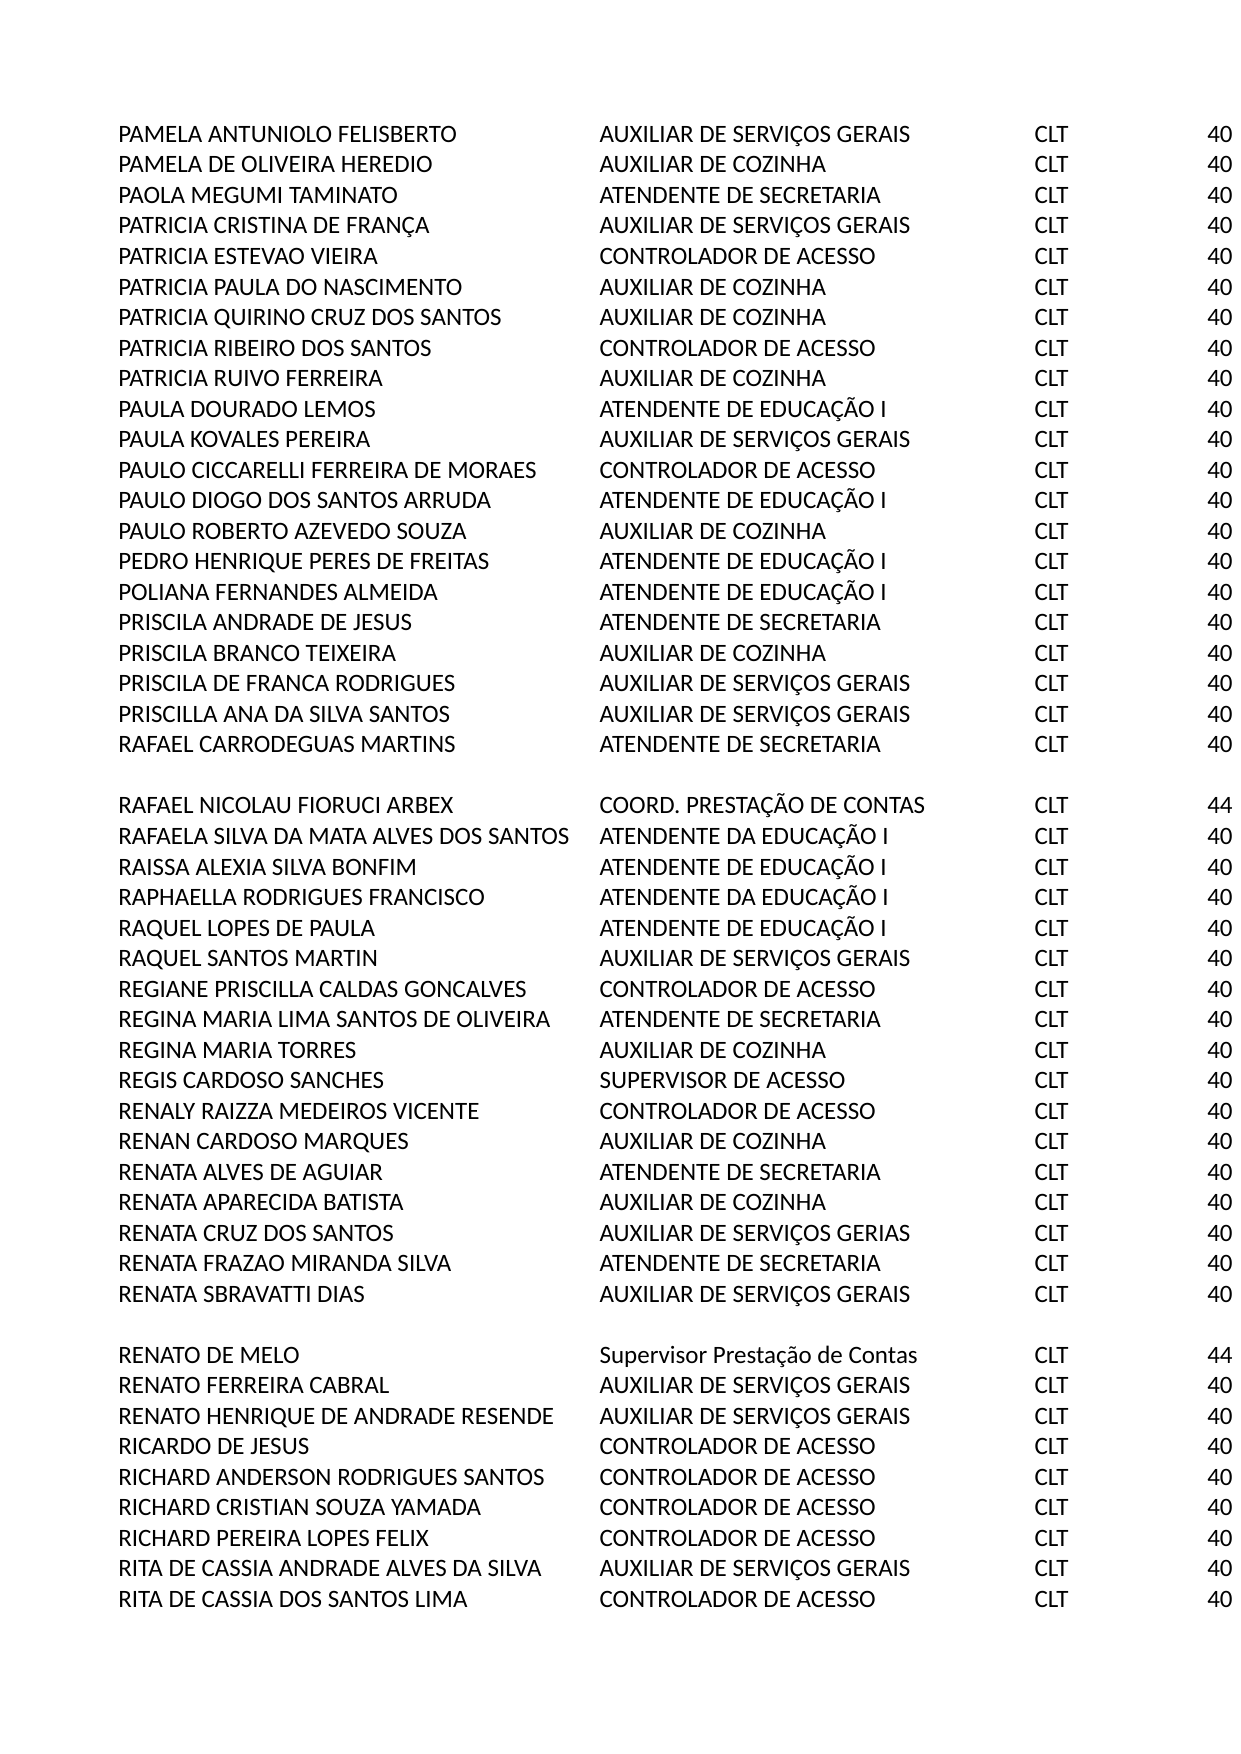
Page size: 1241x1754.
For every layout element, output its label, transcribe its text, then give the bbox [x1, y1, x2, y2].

table_cell RAPHAELLA RODRIGUES FRANCISCO [115, 881, 596, 912]
table_cell CLT [962, 912, 1141, 942]
table_cell RENATO DE MELO [115, 1309, 596, 1369]
table_cell CLT [962, 759, 1141, 820]
table_cell RENATO HENRIQUE DE ANDRADE RESENDE [115, 1400, 596, 1431]
table_cell ATENDENTE DE EDUCAÇÃO I [596, 545, 962, 576]
table_cell PAULA DOURADO LEMOS [115, 393, 596, 423]
table_cell CONTROLADOR DE ACESSO [596, 1461, 962, 1492]
table_cell CLT [962, 1156, 1141, 1186]
table_cell AUXILIAR DE SERVIÇOS GERAIS [596, 1370, 962, 1400]
table_cell PRISCILA ANDRADE DE JESUS [115, 606, 596, 637]
table_cell ATENDENTE DE SECRETARIA [596, 1156, 962, 1186]
table_cell 40 [1141, 393, 1240, 423]
table_cell PATRICIA RUIVO FERREIRA [115, 362, 596, 393]
table_cell 40 [1141, 1186, 1240, 1217]
table_cell 40 [1141, 210, 1240, 240]
table_cell ATENDENTE DE SECRETARIA [596, 1248, 962, 1278]
table_cell CLT [962, 1309, 1141, 1369]
table_cell 40 [1141, 1034, 1240, 1064]
table_cell 40 [1141, 362, 1240, 393]
table_cell ATENDENTE DE SECRETARIA [596, 179, 962, 210]
table_cell CLT [962, 149, 1141, 179]
table_cell CLT [962, 1217, 1141, 1247]
table_cell CLT [962, 301, 1141, 332]
table_cell CLT [962, 118, 1141, 149]
table_cell CLT [962, 454, 1141, 484]
table_cell CLT [962, 271, 1141, 301]
table_cell POLIANA FERNANDES ALMEIDA [115, 576, 596, 606]
table_cell 40 [1141, 1278, 1240, 1308]
table_cell 44 [1141, 759, 1240, 820]
table_cell 40 [1141, 1370, 1240, 1400]
table_cell 40 [1141, 1248, 1240, 1278]
table_cell CONTROLADOR DE ACESSO [596, 973, 962, 1003]
table_cell AUXILIAR DE SERVIÇOS GERAIS [596, 1400, 962, 1431]
table_cell CLT [962, 179, 1141, 210]
table_cell CONTROLADOR DE ACESSO [596, 1431, 962, 1461]
table_cell RENATO FERREIRA CABRAL [115, 1370, 596, 1400]
table_cell ATENDENTE DE EDUCAÇÃO I [596, 484, 962, 515]
table_cell 40 [1141, 698, 1240, 728]
table_cell CLT [962, 576, 1141, 606]
table_cell 40 [1141, 484, 1240, 515]
table_cell PATRICIA QUIRINO CRUZ DOS SANTOS [115, 301, 596, 332]
table_cell CLT [962, 1095, 1141, 1125]
table_cell 40 [1141, 606, 1240, 637]
table_cell CLT [962, 606, 1141, 637]
table_cell 40 [1141, 973, 1240, 1003]
table_cell PAULO DIOGO DOS SANTOS ARRUDA [115, 484, 596, 515]
table_cell CLT [962, 729, 1141, 759]
table_cell CLT [962, 393, 1141, 423]
table_cell CLT [962, 332, 1141, 362]
table_cell ATENDENTE DE EDUCAÇÃO I [596, 851, 962, 881]
table_cell PRISCILA BRANCO TEIXEIRA [115, 637, 596, 667]
table_cell AUXILIAR DE COZINHA [596, 149, 962, 179]
table_cell AUXILIAR DE SERVIÇOS GERAIS [596, 698, 962, 728]
table_cell CLT [962, 1034, 1141, 1064]
table_cell CLT [962, 1522, 1141, 1553]
table_cell 40 [1141, 1156, 1240, 1186]
table_cell AUXILIAR DE SERVIÇOS GERAIS [596, 1278, 962, 1308]
table_cell 40 [1141, 515, 1240, 545]
table_cell 40 [1141, 1431, 1240, 1461]
table_cell ATENDENTE DE EDUCAÇÃO I [596, 576, 962, 606]
table_cell RITA DE CASSIA ANDRADE ALVES DA SILVA [115, 1553, 596, 1583]
table_cell ATENDENTE DA EDUCAÇÃO I [596, 820, 962, 851]
table_cell 40 [1141, 301, 1240, 332]
table_cell CONTROLADOR DE ACESSO [596, 332, 962, 362]
table_cell CLT [962, 942, 1141, 973]
table_cell RAFAEL NICOLAU FIORUCI ARBEX [115, 759, 596, 820]
table_cell ATENDENTE DE SECRETARIA [596, 1003, 962, 1034]
table_cell AUXILIAR DE COZINHA [596, 362, 962, 393]
table_cell 40 [1141, 240, 1240, 271]
table_cell 40 [1141, 851, 1240, 881]
table_cell RENATA FRAZAO MIRANDA SILVA [115, 1248, 596, 1278]
table_cell CONTROLADOR DE ACESSO [596, 240, 962, 271]
table_cell PAULA KOVALES PEREIRA [115, 423, 596, 454]
table_cell AUXILIAR DE COZINHA [596, 1034, 962, 1064]
table_cell 40 [1141, 637, 1240, 667]
table_cell RAISSA ALEXIA SILVA BONFIM [115, 851, 596, 881]
table_cell PRISCILLA ANA DA SILVA SANTOS [115, 698, 596, 728]
table_cell AUXILIAR DE COZINHA [596, 271, 962, 301]
table_cell CLT [962, 1003, 1141, 1034]
table_cell 40 [1141, 1064, 1240, 1095]
table_cell CLT [962, 423, 1141, 454]
table_cell RICHARD ANDERSON RODRIGUES SANTOS [115, 1461, 596, 1492]
table_cell PAULO ROBERTO AZEVEDO SOUZA [115, 515, 596, 545]
table_cell PATRICIA CRISTINA DE FRANÇA [115, 210, 596, 240]
table_cell CONTROLADOR DE ACESSO [596, 1492, 962, 1522]
table_cell CLT [962, 1461, 1141, 1492]
table_cell RENATA APARECIDA BATISTA [115, 1186, 596, 1217]
table_cell PATRICIA RIBEIRO DOS SANTOS [115, 332, 596, 362]
table_cell ATENDENTE DA EDUCAÇÃO I [596, 881, 962, 912]
table_cell CONTROLADOR DE ACESSO [596, 454, 962, 484]
table_cell 40 [1141, 668, 1240, 698]
table_cell CONTROLADOR DE ACESSO [596, 1583, 962, 1614]
table_cell PAMELA ANTUNIOLO FELISBERTO [115, 118, 596, 149]
table_cell 40 [1141, 1492, 1240, 1522]
table_cell CLT [962, 362, 1141, 393]
table_cell CLT [962, 698, 1141, 728]
table_cell AUXILIAR DE SERVIÇOS GERAIS [596, 118, 962, 149]
table_cell CLT [962, 851, 1141, 881]
table_cell 40 [1141, 729, 1240, 759]
table_cell AUXILIAR DE COZINHA [596, 637, 962, 667]
table_cell CLT [962, 820, 1141, 851]
table_cell RAFAELA SILVA DA MATA ALVES DOS SANTOS [115, 820, 596, 851]
table_cell 40 [1141, 881, 1240, 912]
table_cell COORD. PRESTAÇÃO DE CONTAS [596, 759, 962, 820]
table_cell RENALY RAIZZA MEDEIROS VICENTE [115, 1095, 596, 1125]
table_cell CLT [962, 973, 1141, 1003]
table_cell RICARDO DE JESUS [115, 1431, 596, 1461]
table_cell RICHARD PEREIRA LOPES FELIX [115, 1522, 596, 1553]
table_cell PEDRO HENRIQUE PERES DE FREITAS [115, 545, 596, 576]
table_cell SUPERVISOR DE ACESSO [596, 1064, 962, 1095]
table_cell AUXILIAR DE SERVIÇOS GERAIS [596, 210, 962, 240]
table_cell 40 [1141, 454, 1240, 484]
table_cell 40 [1141, 545, 1240, 576]
table_cell 40 [1141, 820, 1240, 851]
table_cell RAFAEL CARRODEGUAS MARTINS [115, 729, 596, 759]
table_cell CLT [962, 668, 1141, 698]
table_cell REGIS CARDOSO SANCHES [115, 1064, 596, 1095]
table_cell 40 [1141, 1125, 1240, 1156]
table_cell AUXILIAR DE SERVIÇOS GERAIS [596, 1553, 962, 1583]
table_cell 44 [1141, 1309, 1240, 1369]
table_cell CLT [962, 515, 1141, 545]
table_cell CLT [962, 1431, 1141, 1461]
table_cell 40 [1141, 576, 1240, 606]
table_cell AUXILIAR DE SERVIÇOS GERAIS [596, 423, 962, 454]
table_cell AUXILIAR DE COZINHA [596, 515, 962, 545]
table_cell RAQUEL LOPES DE PAULA [115, 912, 596, 942]
table_cell CLT [962, 1278, 1141, 1308]
table_cell PAOLA MEGUMI TAMINATO [115, 179, 596, 210]
table_cell PRISCILA DE FRANCA RODRIGUES [115, 668, 596, 698]
table_cell CLT [962, 881, 1141, 912]
table_cell RENAN CARDOSO MARQUES [115, 1125, 596, 1156]
table_cell PATRICIA ESTEVAO VIEIRA [115, 240, 596, 271]
table_cell RENATA SBRAVATTI DIAS [115, 1278, 596, 1308]
table_cell RITA DE CASSIA DOS SANTOS LIMA [115, 1583, 596, 1614]
table_cell CLT [962, 240, 1141, 271]
table_cell 40 [1141, 1095, 1240, 1125]
table_cell ATENDENTE DE SECRETARIA [596, 606, 962, 637]
table_cell Supervisor Prestação de Contas [596, 1309, 962, 1369]
table_cell REGIANE PRISCILLA CALDAS GONCALVES [115, 973, 596, 1003]
table_cell CLT [962, 484, 1141, 515]
table_cell CLT [962, 210, 1141, 240]
table_cell 40 [1141, 149, 1240, 179]
table_cell PAULO CICCARELLI FERREIRA DE MORAES [115, 454, 596, 484]
table_cell CLT [962, 1186, 1141, 1217]
table_cell 40 [1141, 332, 1240, 362]
table_cell 40 [1141, 942, 1240, 973]
table_cell 40 [1141, 1400, 1240, 1431]
table_cell CLT [962, 1248, 1141, 1278]
table_cell 40 [1141, 912, 1240, 942]
table_cell 40 [1141, 118, 1240, 149]
table_cell ATENDENTE DE EDUCAÇÃO I [596, 912, 962, 942]
table_cell CLT [962, 1064, 1141, 1095]
table_cell 40 [1141, 423, 1240, 454]
table_cell 40 [1141, 1461, 1240, 1492]
table_cell 40 [1141, 1583, 1240, 1614]
table_cell RENATA CRUZ DOS SANTOS [115, 1217, 596, 1247]
table_cell AUXILIAR DE COZINHA [596, 1125, 962, 1156]
table_cell CLT [962, 1370, 1141, 1400]
table_cell RICHARD CRISTIAN SOUZA YAMADA [115, 1492, 596, 1522]
table_cell CLT [962, 637, 1141, 667]
table_cell AUXILIAR DE COZINHA [596, 301, 962, 332]
table_cell ATENDENTE DE SECRETARIA [596, 729, 962, 759]
table_cell CLT [962, 1125, 1141, 1156]
table_cell 40 [1141, 1217, 1240, 1247]
table_cell CONTROLADOR DE ACESSO [596, 1095, 962, 1125]
table_cell CLT [962, 1492, 1141, 1522]
table_cell PAMELA DE OLIVEIRA HEREDIO [115, 149, 596, 179]
table_cell AUXILIAR DE SERVIÇOS GERAIS [596, 668, 962, 698]
table_cell AUXILIAR DE SERVIÇOS GERIAS [596, 1217, 962, 1247]
table_cell ATENDENTE DE EDUCAÇÃO I [596, 393, 962, 423]
table_cell CONTROLADOR DE ACESSO [596, 1522, 962, 1553]
table_cell 40 [1141, 1553, 1240, 1583]
table_cell 40 [1141, 179, 1240, 210]
table_cell 40 [1141, 1522, 1240, 1553]
table_cell RAQUEL SANTOS MARTIN [115, 942, 596, 973]
table_cell AUXILIAR DE SERVIÇOS GERAIS [596, 942, 962, 973]
table_cell CLT [962, 1553, 1141, 1583]
table_cell CLT [962, 1583, 1141, 1614]
table_cell CLT [962, 1400, 1141, 1431]
table_cell REGINA MARIA TORRES [115, 1034, 596, 1064]
table_cell RENATA ALVES DE AGUIAR [115, 1156, 596, 1186]
table_cell 40 [1141, 271, 1240, 301]
table_cell AUXILIAR DE COZINHA [596, 1186, 962, 1217]
table_cell CLT [962, 545, 1141, 576]
table_cell 40 [1141, 1003, 1240, 1034]
table_cell REGINA MARIA LIMA SANTOS DE OLIVEIRA [115, 1003, 596, 1034]
table_cell PATRICIA PAULA DO NASCIMENTO [115, 271, 596, 301]
